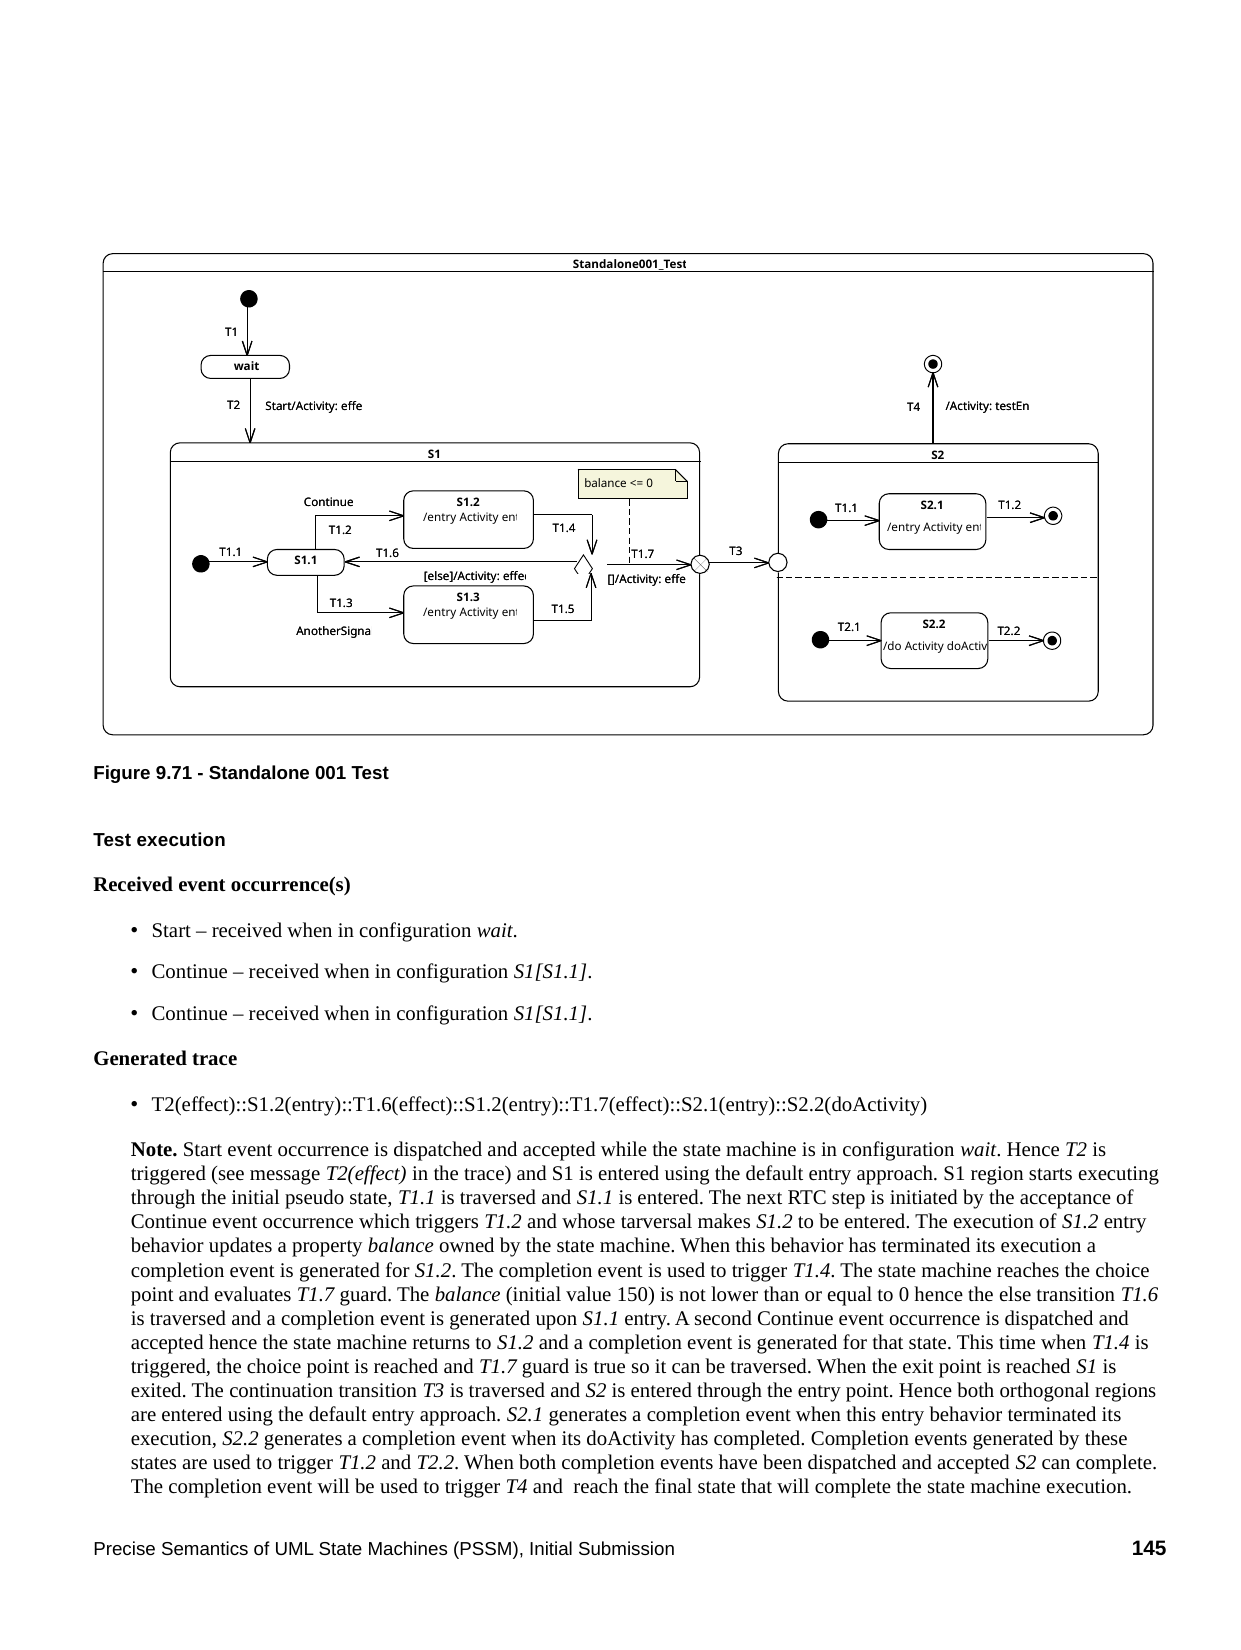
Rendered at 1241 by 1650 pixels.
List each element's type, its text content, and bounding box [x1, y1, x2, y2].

text Figure 9.71 - Standalone 001 Test [93, 762, 1164, 783]
list T2(effect)::S1.2(entry)::T1.6(effect)::S1.2(entry)::T1.7(effect)::S2.1(entry)::S2.2(doActivity) [131, 1091, 1164, 1116]
text Note. Start event occurrence is dispatched and accepted while the state machine is in configuration wait. Hence T2 is triggered (see message T2(effect) in the trace) and S1 is entered using the default entry approach. S1 region starts executing through the initial pseudo state, T1.1 is traversed and S1.1 is entered. The next RTC step is initiated by the acceptance of Continue event occurrence which triggers T1.2 and whose tarversal makes S1.2 to be entered. The execution of S1.2 entry behavior updates a property balance owned by the state machine. When this behavior has terminated its execution a completion event is generated for S1.2. The completion event is used to trigger T1.4. The state machine reaches the choice point and evaluates T1.7 guard. The balance (initial value 150) is not lower than or equal to 0 hence the else transition T1.6 is traversed and a completion event is generated upon S1.1 entry. A second Continue event occurrence is dispatched and accepted hence the state machine returns to S1.2 and a completion event is generated for that state. This time when T1.4 is triggered, the choice point is reached and T1.7 guard is true so it can be traversed. When the exit point is reached S1 is exited. The continuation transition T3 is traversed and S2 is entered through the entry point. Hence both orthogonal regions are entered using the default entry approach. S2.1 generates a completion event when this entry behavior terminated its execution, S2.2 generates a completion event when its doActivity has completed. Completion events generated by these states are used to trigger T1.2 and T2.2. When both completion events have been dispatched and accepted S2 can complete. The completion event will be used to trigger T4 and reach the final state that will complete the state machine execution. [131, 1137, 1164, 1498]
subtitle Test execution [93, 829, 1164, 851]
list Continue – received when in configuration S1[S1.1]. [131, 1000, 1164, 1025]
text Received event occurrence(s) [93, 872, 1164, 896]
list Start – received when in configuration wait. [131, 917, 1164, 942]
text Generated trace [93, 1046, 1164, 1070]
list Continue – received when in configuration S1[S1.1]. [131, 958, 1164, 983]
